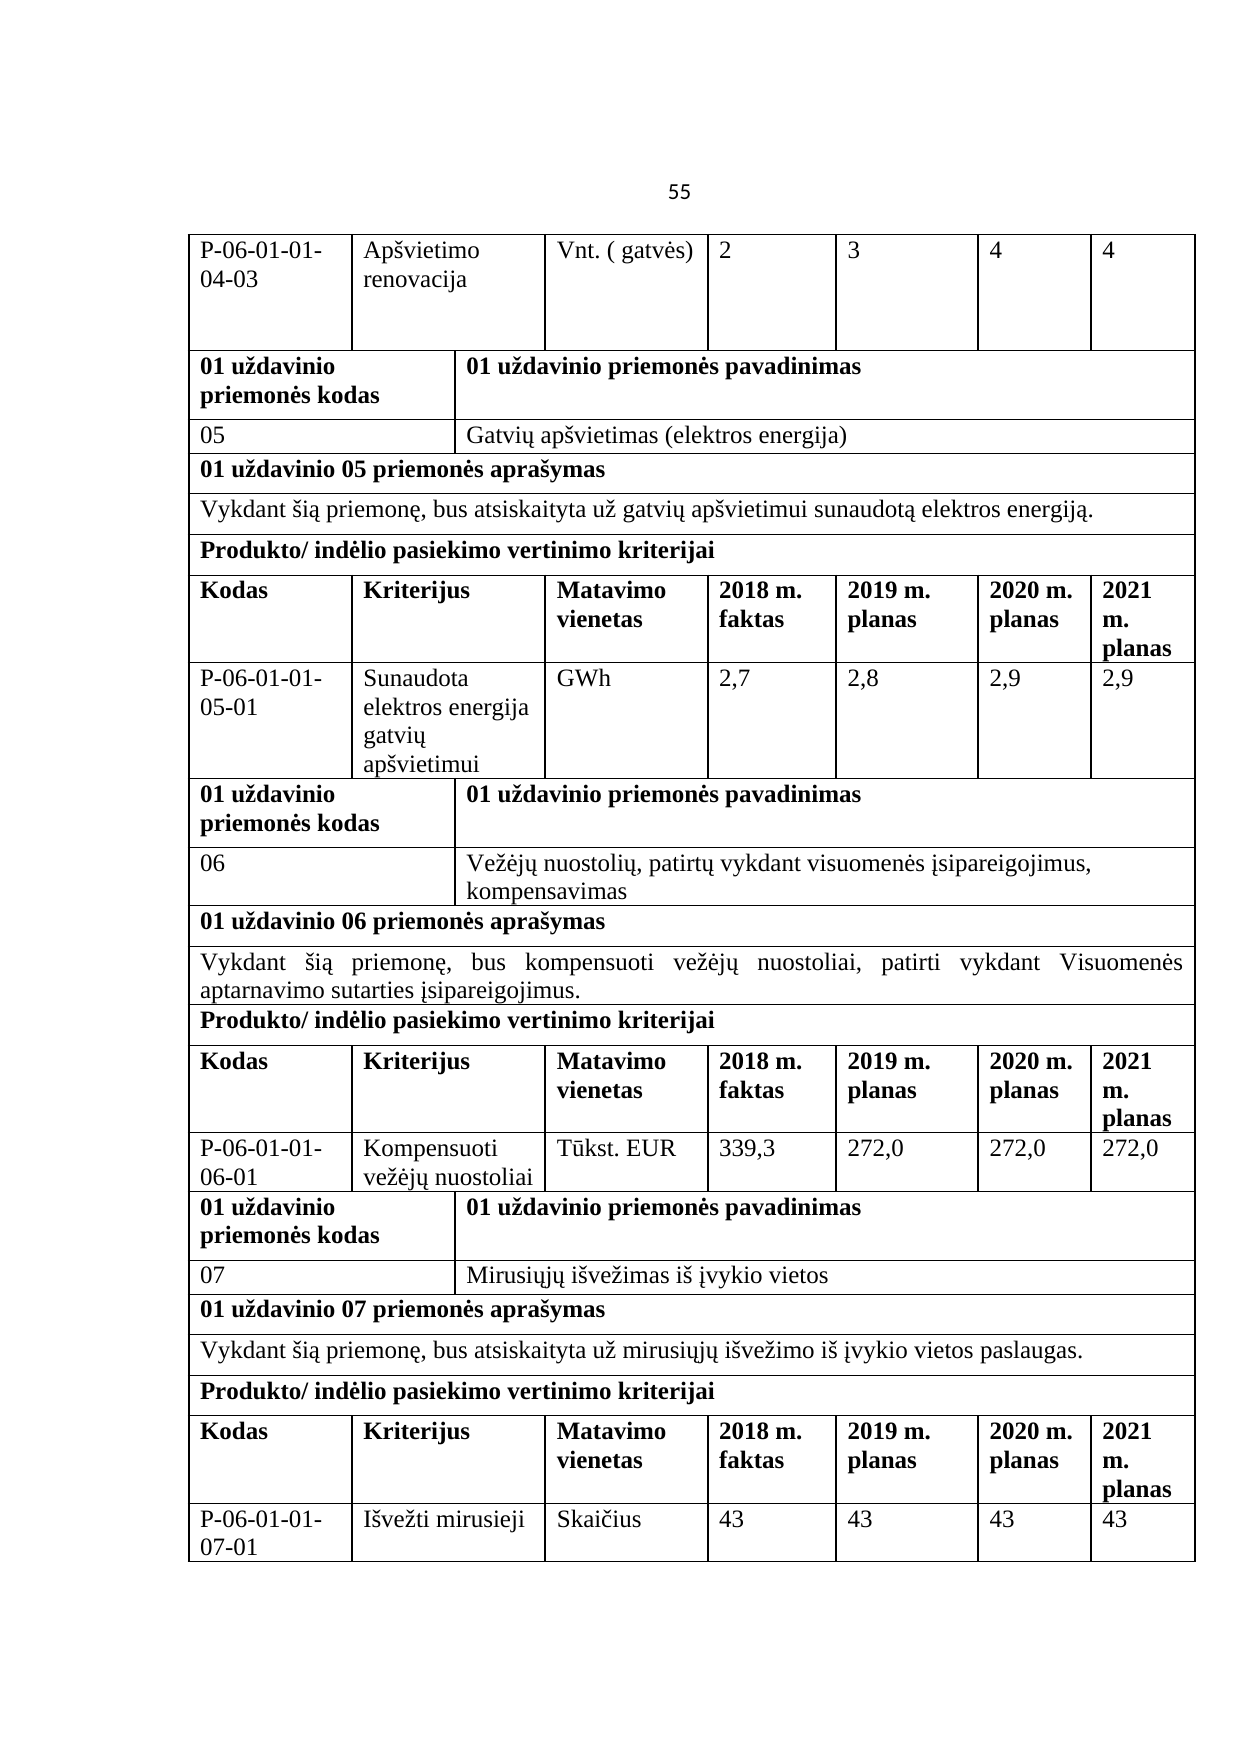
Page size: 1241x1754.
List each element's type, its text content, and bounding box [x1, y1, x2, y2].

table_cell 2019 m. planas [837, 1046, 977, 1132]
table_cell Sunaudota elektros energija gatvių apšvietimui [353, 663, 544, 778]
table_cell Vykdant šią priemonę, bus atsiskaityta už gatvių apšvietimui sunaudotą elektros energiją. [190, 494, 1194, 534]
table_cell 2021 m. planas [1092, 1416, 1194, 1503]
table_cell 339,3 [709, 1133, 835, 1191]
table_cell 2021 m. planas [1092, 576, 1194, 662]
table_cell Išvežti mirusieji [353, 1504, 544, 1561]
table_cell 01 uždavinio priemonės pavadinimas [456, 779, 1194, 847]
table_cell 272,0 [837, 1133, 977, 1191]
table_cell 01 uždavinio 07 priemonės aprašymas [190, 1295, 1194, 1334]
table_cell 01 uždavinio priemonės kodas [190, 351, 454, 419]
table_cell 2018 m. faktas [709, 576, 835, 662]
table_cell Vnt. ( gatvės) [546, 235, 707, 350]
table_cell 2019 m. planas [837, 1416, 977, 1503]
table_cell 01 uždavinio 05 priemonės aprašymas [190, 454, 1194, 493]
table_cell Apšvietimo renovacija [353, 235, 544, 350]
table_cell Produkto/ indėlio pasiekimo vertinimo kriterijai [190, 1005, 1194, 1045]
table_cell 01 uždavinio priemonės kodas [190, 779, 454, 847]
table_cell Kodas [190, 1416, 351, 1503]
table_cell 01 uždavinio priemonės pavadinimas [456, 1192, 1194, 1259]
table_cell 01 uždavinio priemonės pavadinimas [456, 351, 1194, 419]
table_cell 43 [979, 1504, 1090, 1561]
table_cell 07 [190, 1261, 454, 1293]
table_cell Kodas [190, 576, 351, 662]
table_cell 2,8 [837, 663, 977, 778]
table_cell 01 uždavinio priemonės kodas [190, 1192, 454, 1259]
table_cell P-06-01-01-04-03 [190, 235, 351, 350]
table_cell 2,9 [1092, 663, 1194, 778]
table_cell Matavimo vienetas [546, 1046, 707, 1132]
table_cell Vežėjų nuostolių, patirtų vykdant visuomenės įsipareigojimus, kompensavimas [456, 848, 1194, 905]
table_cell 06 [190, 848, 454, 905]
table_cell GWh [546, 663, 707, 778]
table_cell 2020 m. planas [979, 1416, 1090, 1503]
table_cell Matavimo vienetas [546, 1416, 707, 1503]
table_cell P-06-01-01-05-01 [190, 663, 351, 778]
table_cell 4 [979, 235, 1090, 350]
table_cell Matavimo vienetas [546, 576, 707, 662]
table_cell 2019 m. planas [837, 576, 977, 662]
table_cell 43 [837, 1504, 977, 1561]
table_cell 272,0 [979, 1133, 1090, 1191]
table_cell Kompensuoti vežėjų nuostoliai [353, 1133, 544, 1191]
table_cell Produkto/ indėlio pasiekimo vertinimo kriterijai [190, 1376, 1194, 1415]
table_cell 272,0 [1092, 1133, 1194, 1191]
table_cell 2,7 [709, 663, 835, 778]
table_cell 2020 m. planas [979, 1046, 1090, 1132]
table_cell 2021 m. planas [1092, 1046, 1194, 1132]
table_cell 2020 m. planas [979, 576, 1090, 662]
table_cell Tūkst. EUR [546, 1133, 707, 1191]
table_cell Produkto/ indėlio pasiekimo vertinimo kriterijai [190, 535, 1194, 574]
table_cell P-06-01-01-07-01 [190, 1504, 351, 1561]
table_cell 2,9 [979, 663, 1090, 778]
table_cell Vykdant šią priemonę, bus kompensuoti vežėjų nuostoliai, patirti vykdant Visuomenės aptarnavimo sutarties įsipareigojimus. [190, 947, 1194, 1004]
table_cell Gatvių apšvietimas (elektros energija) [456, 420, 1194, 453]
table_cell 01 uždavinio 06 priemonės aprašymas [190, 906, 1194, 946]
table_cell Skaičius [546, 1504, 707, 1561]
table_cell 43 [709, 1504, 835, 1561]
table_cell Vykdant šią priemonę, bus atsiskaityta už mirusiųjų išvežimo iš įvykio vietos paslaugas. [190, 1335, 1194, 1375]
table_cell 05 [190, 420, 454, 453]
table_cell Kriterijus [353, 576, 544, 662]
table_cell 4 [1092, 235, 1194, 350]
table_cell Kriterijus [353, 1046, 544, 1132]
table_cell P-06-01-01-06-01 [190, 1133, 351, 1191]
table_cell 3 [837, 235, 977, 350]
table_cell 2018 m. faktas [709, 1416, 835, 1503]
table_cell Mirusiųjų išvežimas iš įvykio vietos [456, 1261, 1194, 1293]
table_cell 43 [1092, 1504, 1194, 1561]
table_cell Kodas [190, 1046, 351, 1132]
table_cell Kriterijus [353, 1416, 544, 1503]
table_cell 2018 m. faktas [709, 1046, 835, 1132]
table_cell 2 [709, 235, 835, 350]
